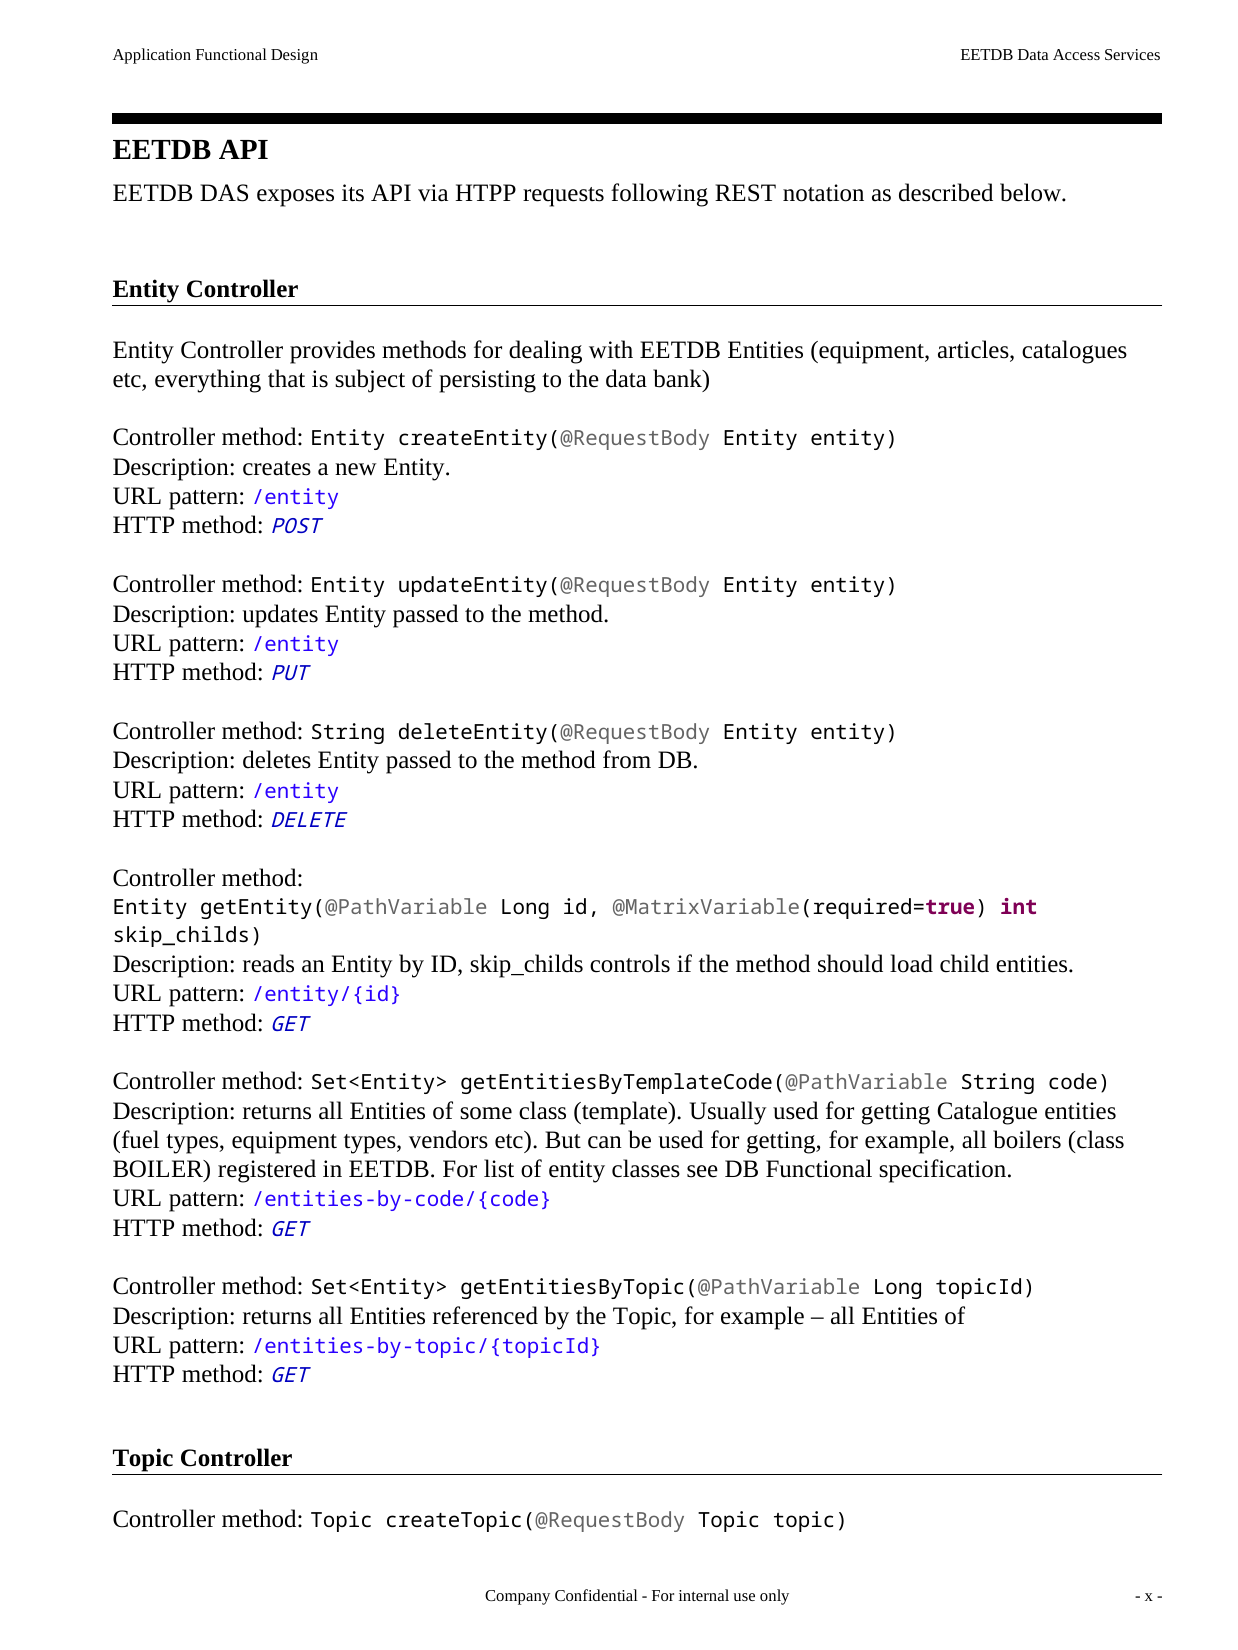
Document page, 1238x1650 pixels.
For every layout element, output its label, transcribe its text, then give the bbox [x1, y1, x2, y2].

text Controller method: String deleteEntity(@RequestBody Entity entity) [112, 716, 1162, 745]
text URL pattern: /entity [112, 481, 1162, 510]
text URL pattern: /entities-by-code/{code} [112, 1183, 1162, 1212]
text Description: creates a new Entity. [112, 452, 1162, 481]
subtitle Entity Controller [112, 274, 1162, 305]
text HTTP method: POST [112, 510, 1162, 540]
text Entity getEntity(@PathVariable Long id, @MatrixVariable(required=true) int skip_childs) [112, 892, 1162, 949]
text Description: returns all Entities referenced by the Topic, for example – all Entities of [112, 1301, 1162, 1330]
text Controller method: Topic createTopic(@RequestBody Topic topic) [112, 1504, 1162, 1534]
text URL pattern: /entity/{id} [112, 978, 1162, 1007]
text URL pattern: /entities-by-topic/{topicId} [112, 1330, 1162, 1359]
text Description: updates Entity passed to the method. [112, 598, 1162, 628]
text HTTP method: GET [112, 1212, 1162, 1242]
text HTTP method: GET [112, 1007, 1162, 1037]
text Controller method: [112, 863, 1162, 892]
subtitle Topic Controller [112, 1443, 1162, 1474]
text URL pattern: /entity [112, 628, 1162, 657]
text URL pattern: /entity [112, 774, 1162, 804]
text HTTP method: GET [112, 1359, 1162, 1389]
text HTTP method: PUT [112, 657, 1162, 687]
text HTTP method: DELETE [112, 804, 1162, 834]
text EETDB DAS exposes its API via HTPP requests following REST notation as described below. [112, 178, 1162, 207]
text Controller method: Set<Entity> getEntitiesByTopic(@PathVariable Long topicId) [112, 1271, 1162, 1301]
text Description: deletes Entity passed to the method from DB. [112, 745, 1162, 774]
text Description: returns all Entities of some class (template). Usually used for getting Catalogue entities (fuel types, equipment types, vendors etc). But can be used for getting, for example, all boilers (class BOILER) registered in EETDB. For list of entity classes see DB Functional specification. [112, 1096, 1162, 1183]
text Controller method: Entity createEntity(@RequestBody Entity entity) [112, 422, 1162, 452]
text Description: reads an Entity by ID, skip_childs controls if the method should load child entities. [112, 949, 1162, 978]
text Controller method: Entity updateEntity(@RequestBody Entity entity) [112, 569, 1162, 598]
subtitle EETDB API [112, 124, 1162, 166]
text Controller method: Set<Entity> getEntitiesByTemplateCode(@PathVariable String code) [112, 1066, 1162, 1096]
text Entity Controller provides methods for dealing with EETDB Entities (equipment, articles, catalogues etc, everything that is subject of persisting to the data bank) [112, 335, 1162, 393]
